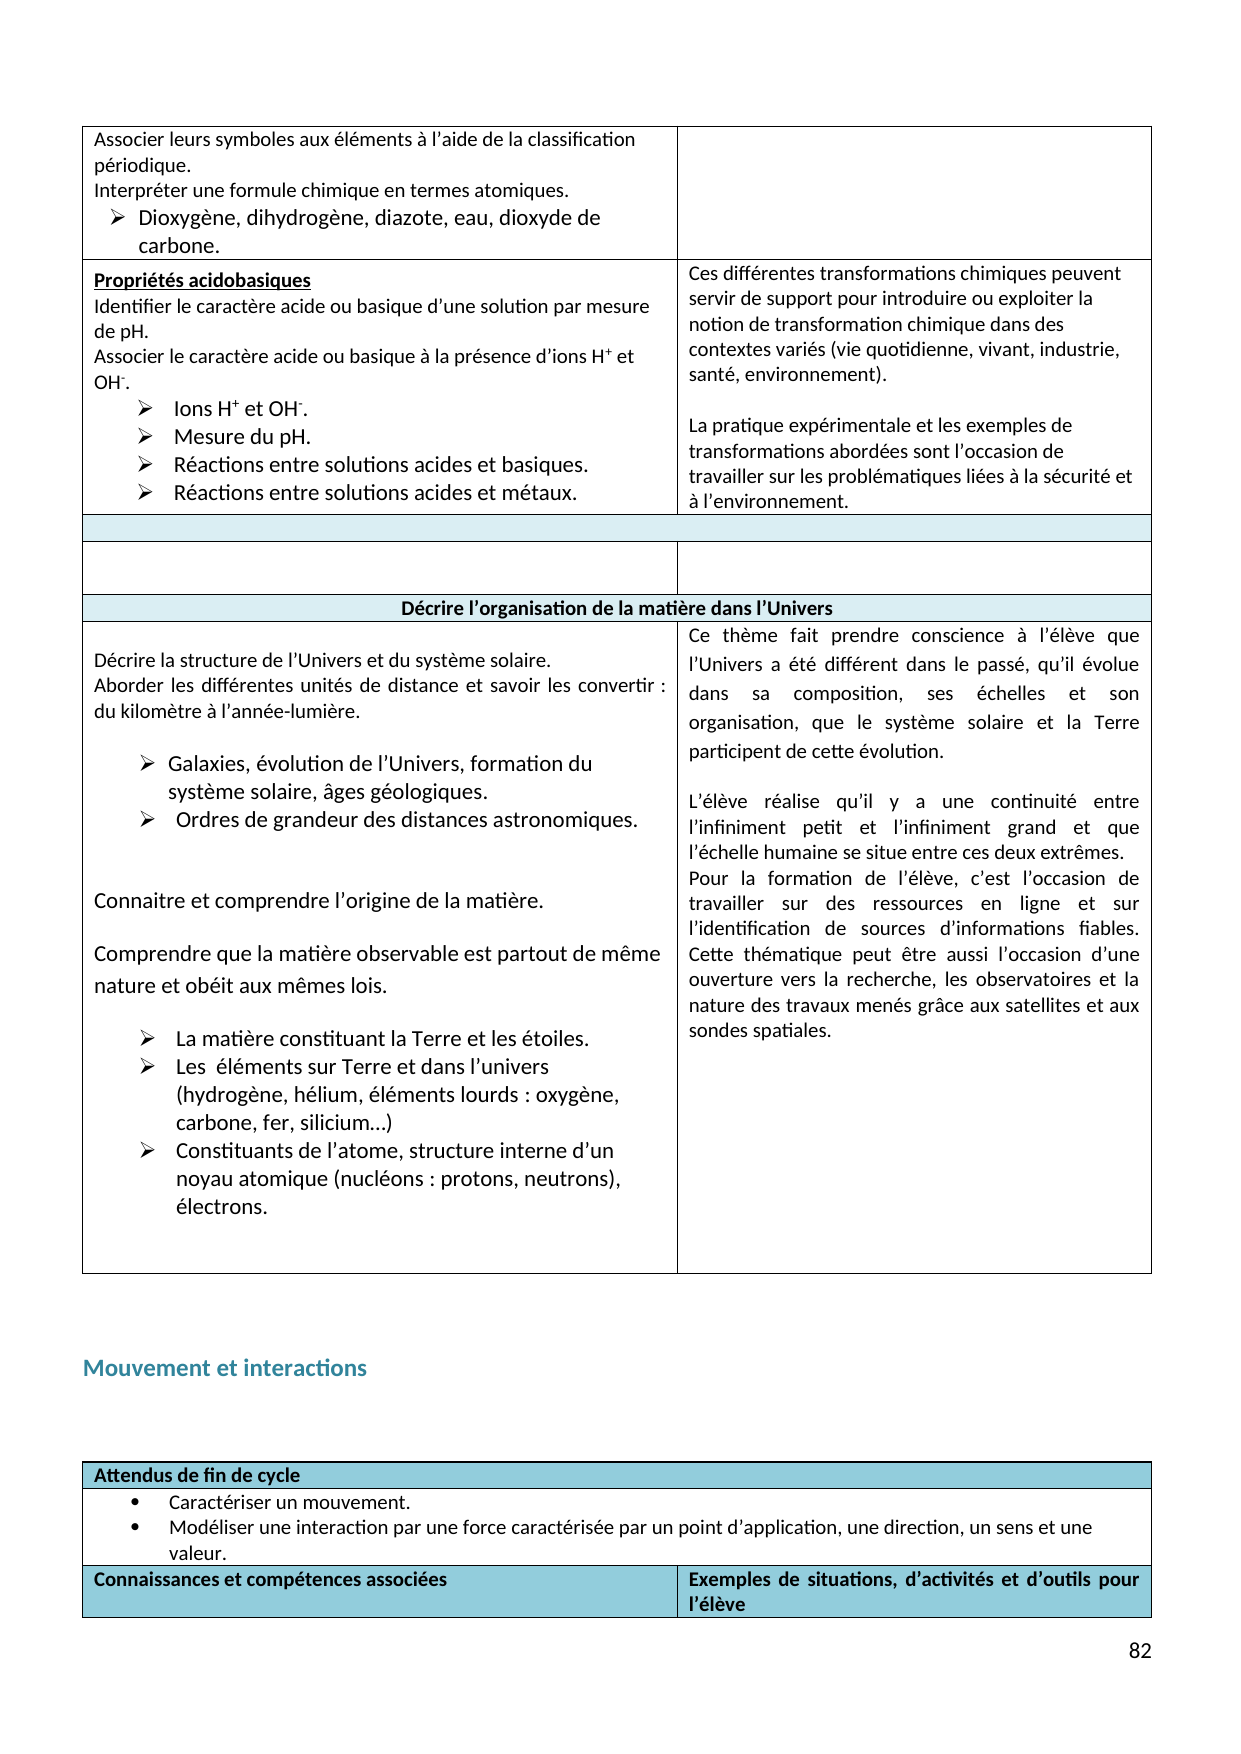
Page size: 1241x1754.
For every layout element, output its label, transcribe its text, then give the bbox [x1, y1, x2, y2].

table_cell [678, 542, 1151, 594]
table_cell [83, 542, 677, 594]
text Mouvement et interactions [83, 1352, 1152, 1383]
table_header Attendus de fin de cycle [83, 1463, 1151, 1488]
table_cell Associer leurs symboles aux éléments à l’aide de la classification périodique. Interpréter une formule chimique en termes atomiques. Dioxygène, dihydrogène, diazote, eau, dioxyde de carbone. [83, 127, 677, 259]
table_cell [83, 515, 1151, 541]
table_cell Exemples de situations, d’activités et d’outils pour l’élève [678, 1566, 1151, 1617]
table_cell Connaissances et compétences associées [83, 1566, 677, 1617]
table_cell Propriétés acidobasiques Identifier le caractère acide ou basique d’une solution par mesure de pH. Associer le caractère acide ou basique à la présence d’ions H+ et OH-. Ions H+ et OH-. Mesure du pH. Réactions entre solutions acides et basiques. Réactions entre solutions acides et métaux. [83, 260, 677, 514]
table_cell Décrire la structure de l’Univers et du système solaire. Aborder les différentes unités de distance et savoir les convertir : du kilomètre à l’année-lumière. Galaxies, évolution de l’Univers, formation du système solaire, âges géologiques. Ordres de grandeur des distances astronomiques. Connaitre et comprendre l’origine de la matière. Comprendre que la matière observable est partout de même nature et obéit aux mêmes lois. La matière constituant la Terre et les étoiles. Les éléments sur Terre et dans l’univers (hydrogène, hélium, éléments lourds : oxygène, carbone, fer, silicium…) Constituants de l’atome, structure interne d’un noyau atomique (nucléons : protons, neutrons), électrons. [83, 622, 677, 1273]
table_cell Ces différentes transformations chimiques peuvent servir de support pour introduire ou exploiter la notion de transformation chimique dans des contextes variés (vie quotidienne, vivant, industrie, santé, environnement). La pratique expérimentale et les exemples de transformations abordées sont l’occasion de travailler sur les problématiques liées à la sécurité et à l’environnement. [678, 260, 1151, 514]
table_cell [678, 127, 1151, 259]
table_cell Ce thème fait prendre conscience à l’élève que l’Univers a été différent dans le passé, qu’il évolue dans sa composition, ses échelles et son organisation, que le système solaire et la Terre participent de cette évolution. L’élève réalise qu’il y a une continuité entre l’infiniment petit et l’infiniment grand et que l’échelle humaine se situe entre ces deux extrêmes. Pour la formation de l’élève, c’est l’occasion de travailler sur des ressources en ligne et sur l’identification de sources d’informations fiables. Cette thématique peut être aussi l’occasion d’une ouverture vers la recherche, les observatoires et la nature des travaux menés grâce aux satellites et aux sondes spatiales. [678, 622, 1151, 1273]
table_cell Caractériser un mouvement. Modéliser une interaction par une force caractérisée par un point d’application, une direction, un sens et une valeur. [83, 1489, 1151, 1565]
table_cell Décrire l’organisation de la matière dans l’Univers [83, 595, 1151, 621]
